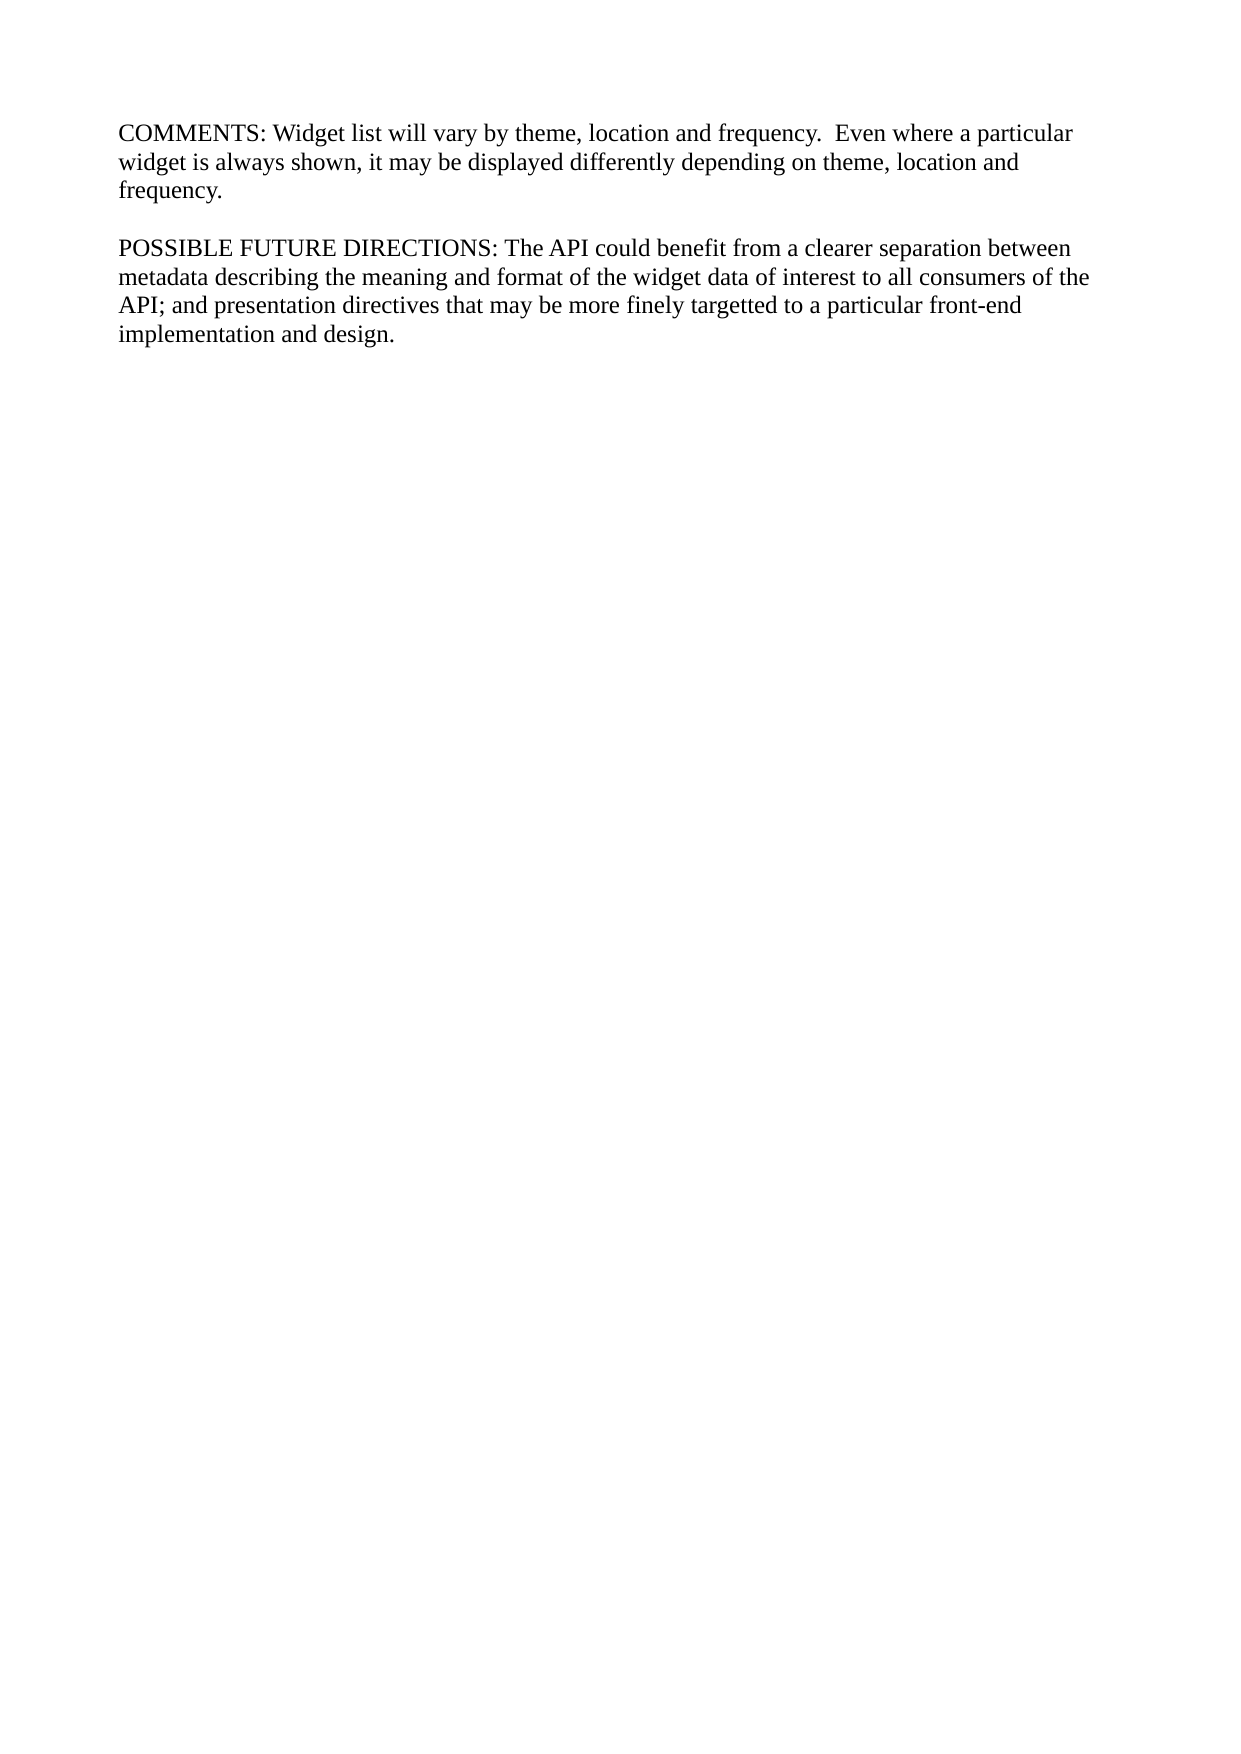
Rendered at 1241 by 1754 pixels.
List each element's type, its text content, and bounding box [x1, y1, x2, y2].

text COMMENTS: Widget list will vary by theme, location and frequency. Even where a particular widget is always shown, it may be displayed differently depending on theme, location and frequency. [118, 118, 1122, 204]
text POSSIBLE FUTURE DIRECTIONS: The API could benefit from a clearer separation between metadata describing the meaning and format of the widget data of interest to all consumers of the API; and presentation directives that may be more finely targetted to a particular front-end implementation and design. [118, 233, 1122, 348]
